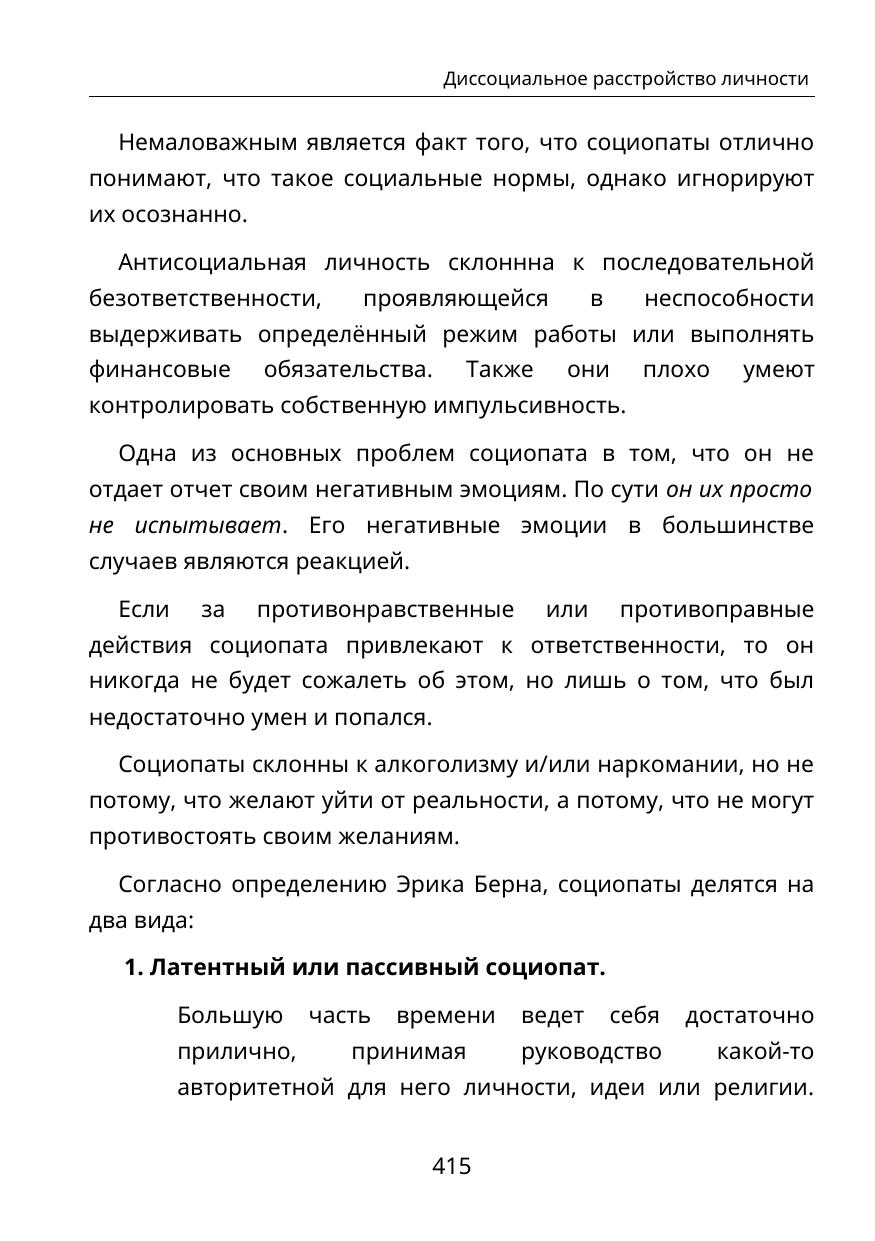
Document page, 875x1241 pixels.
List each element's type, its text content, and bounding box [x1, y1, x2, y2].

list Латентный или пассивный социопат. [118, 951, 815, 983]
text Социопаты склонны к алкоголизму и/или наркомании, но не потому, что желают уйти от реальности, а потому, что не могут противостоять своим желаниям. [88, 748, 815, 851]
list Большую часть времени ведет себя достаточно прилично, принимая руководство какой-то авторитетной для него личности, идеи или религии. [118, 999, 815, 1102]
text Немаловажным является факт того, что социопаты отлично понимают, что такое социальные нормы, однако игнорируют их осознанно. [88, 126, 815, 229]
text Антисоциальная личность склоннна к последовательной безответственности, проявляющейся в неспособности выдерживать определённый режим работы или выполнять финансовые обязательства. Также они плохо умеют контролировать собственную импульсивность. [88, 246, 815, 421]
text Одна из основных проблем социопата в том, что он не отдает отчет своим негативным эмоциям. По сути он их просто не испытывает. Его негативные эмоции в большинстве случаев являются реакцией. [88, 437, 815, 576]
text Согласно определению Эрика Берна, социопаты делятся на два вида: [88, 868, 815, 935]
text Если за противонравственные или противоправные действия социопата привлекают к ответственности, то он никогда не будет сожалеть об этом, но лишь о том, что был недостаточно умен и попался. [88, 593, 815, 732]
